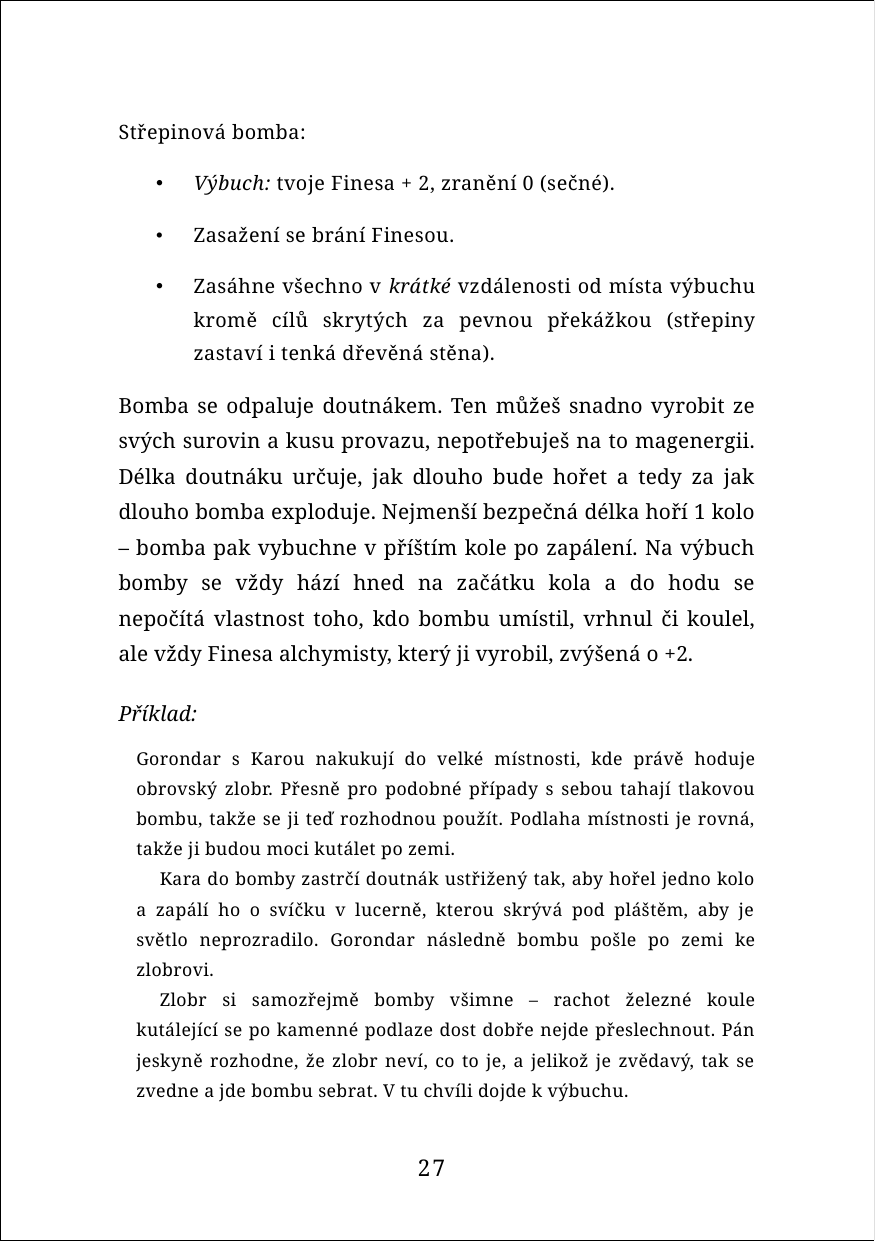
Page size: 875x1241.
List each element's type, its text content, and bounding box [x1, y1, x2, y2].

text Příklad: [118, 699, 756, 727]
list Výbuch: tvoje Finesa + 2, zranění 0 (sečné). [156, 169, 756, 197]
text Bomba se odpaluje doutnákem. Ten můžeš snadno vyrobit ze svých surovin a kusu provazu, nepotřebuješ na to magenergii. Délka doutnáku určuje, jak dlouho bude hořet a tedy za jak dlouho bomba exploduje. Nejmenší bezpečná délka hoří 1 kolo – bomba pak vybuchne v příštím kole po zapálení. Na výbuch bomby se vždy hází hned na začátku kola a do hodu se nepočítá vlastnost toho, kdo bombu umístil, vrhnul či koulel, ale vždy Finesa alchymisty, který ji vyrobil, zvýšená o +2. [118, 391, 756, 668]
text Gorondar s Karou nakukují do velké místnosti, kde právě hoduje obrovský zlobr. Přesně pro podobné případy s sebou tahají tlakovou bombu, takže se ji teď rozhodnou použít. Podlaha místnosti je rovná, takže ji budou moci kutálet po zemi. Kara do bomby zastrčí doutnák ustřižený tak, aby hořel jedno kolo a zapálí ho o svíčku v lucerně, kterou skrývá pod pláštěm, aby je světlo neprozradilo. Gorondar následně bombu pošle po zemi ke zlobrovi. Zlobr si samozřejmě bomby všimne – rachot železné koule kutálející se po kamenné podlaze dost dobře nejde přeslechnout. Pán jeskyně rozhodne, že zlobr neví, co to je, a jelikož je zvědavý, tak se zvedne a jde bombu sebrat. V tu chvíli dojde k výbuchu. [136, 746, 756, 1102]
list Zasáhne všechno v krátké vzdálenosti od místa výbuchu kromě cílů skrytých za pevnou překážkou (střepiny zastaví i tenká dřevěná stěna). [156, 272, 756, 367]
text Střepinová bomba: [118, 118, 756, 145]
list Zasažení se brání Finesou. [156, 221, 756, 248]
